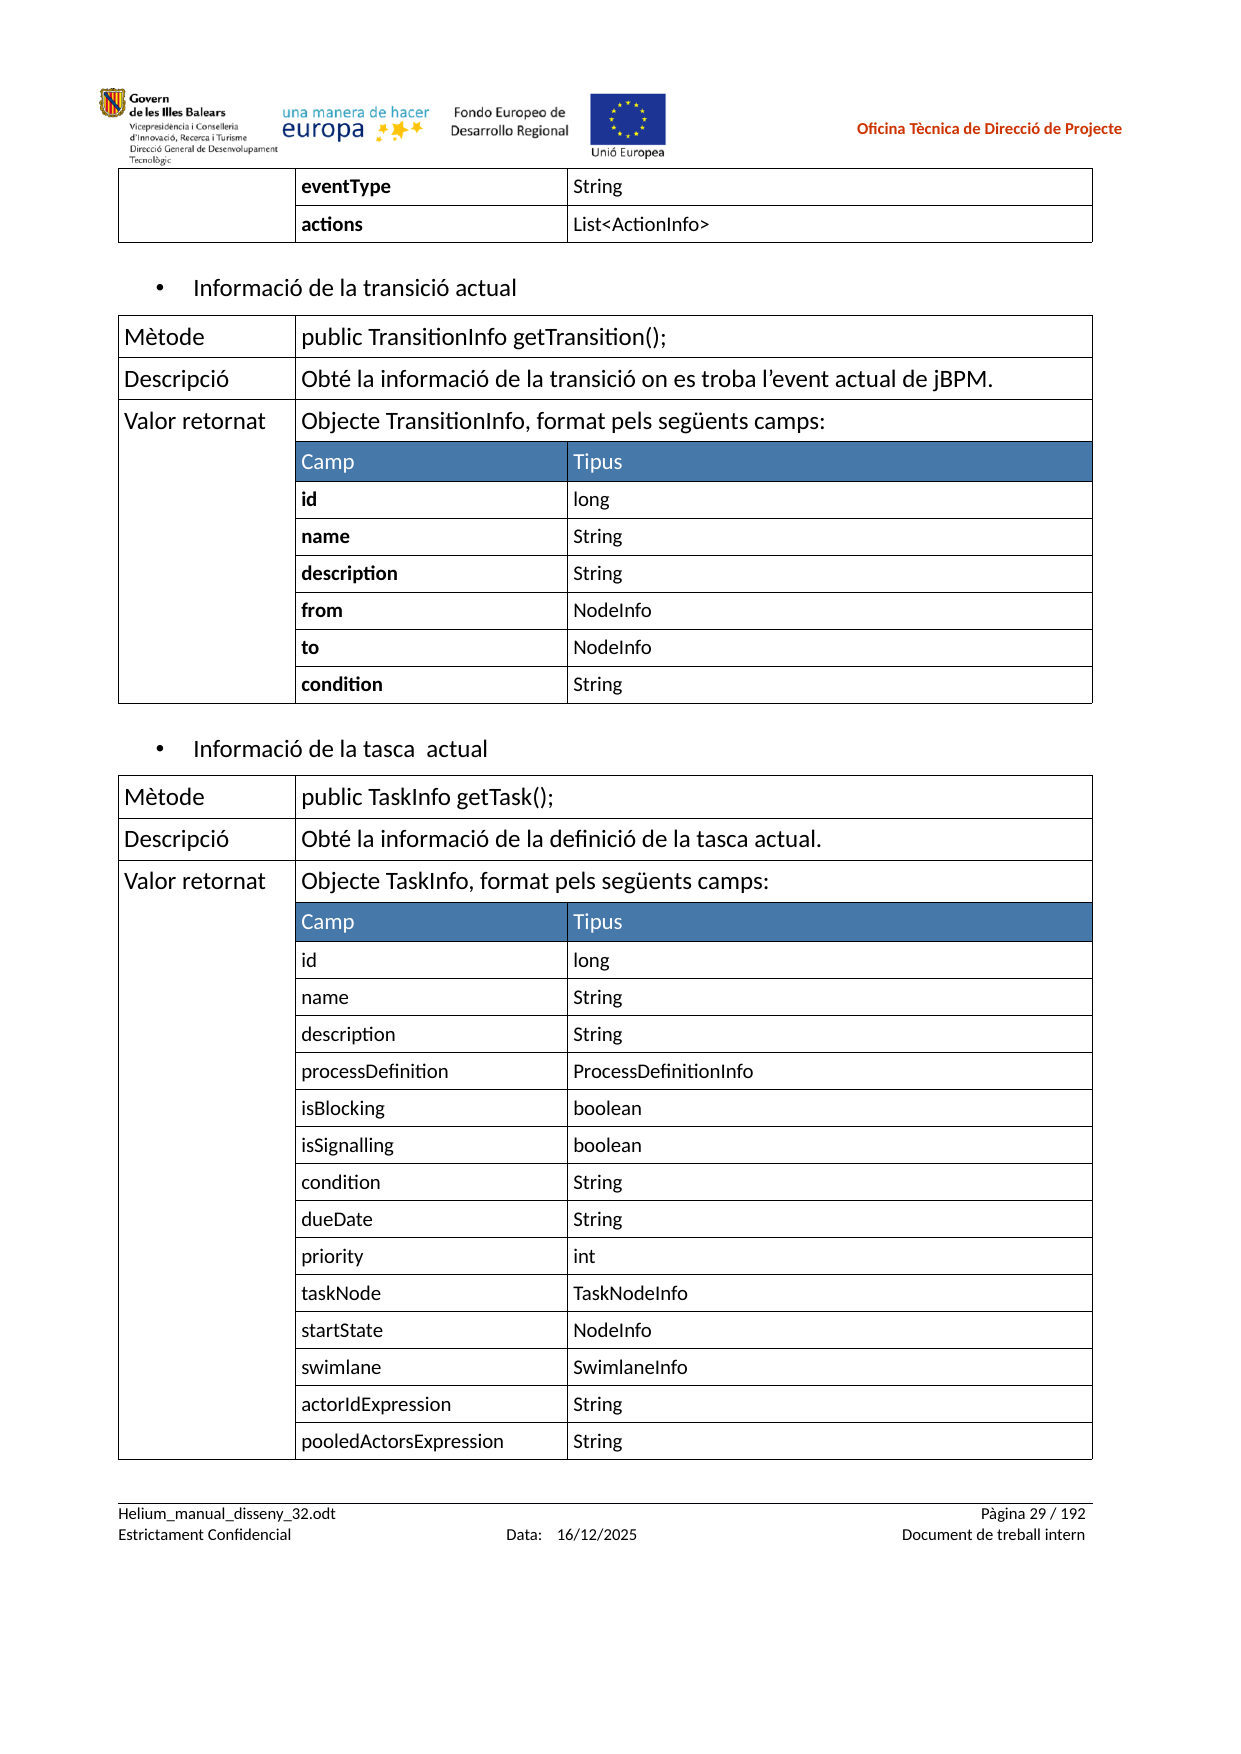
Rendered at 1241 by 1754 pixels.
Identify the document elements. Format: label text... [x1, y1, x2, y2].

table_cell SwimlaneInfo [568, 1349, 1092, 1385]
table_header Mètode [119, 316, 295, 357]
table_cell NodeInfo [568, 593, 1092, 628]
table_cell String [568, 1201, 1092, 1237]
table_cell String [568, 1423, 1092, 1459]
table_cell String [568, 519, 1092, 554]
table_cell isBlocking [296, 1090, 567, 1126]
table_cell Descripció [119, 358, 295, 399]
table_header Mètode [119, 776, 295, 817]
table_cell actions [296, 206, 567, 242]
table_header public TransitionInfo getTransition(); [296, 316, 1092, 357]
table_cell Camp [296, 903, 567, 941]
table_cell actorIdExpression [296, 1386, 567, 1422]
list Informació de la tasca actual [156, 733, 1122, 764]
table_cell Descripció [119, 819, 295, 859]
table_cell taskNode [296, 1275, 567, 1311]
table_cell String [568, 667, 1092, 702]
table_cell name [296, 979, 567, 1015]
table_header public TaskInfo getTask(); [296, 776, 1092, 817]
table_cell int [568, 1238, 1092, 1274]
table_cell swimlane [296, 1349, 567, 1385]
table_cell processDefinition [296, 1053, 567, 1089]
table_cell Obté la informació de la transició on es troba l’event actual de jBPM. [296, 358, 1092, 399]
table_cell Objecte TaskInfo, format pels següents camps: [296, 861, 1092, 902]
table_cell long [568, 942, 1092, 978]
table_cell isSignalling [296, 1127, 567, 1163]
table_cell id [296, 482, 567, 518]
table_cell condition [296, 1164, 567, 1200]
table_cell String [568, 1016, 1092, 1052]
picture [99, 87, 668, 166]
table_cell String [568, 556, 1092, 592]
table_cell long [568, 482, 1092, 518]
table_cell NodeInfo [568, 630, 1092, 666]
list Informació de la transició actual [156, 272, 1122, 303]
table_cell eventType [296, 169, 567, 205]
table_cell TaskNodeInfo [568, 1275, 1092, 1311]
table_cell from [296, 593, 567, 628]
table_cell String [568, 169, 1092, 205]
table_cell String [568, 1386, 1092, 1422]
table_cell Tipus [568, 903, 1092, 941]
table_cell name [296, 519, 567, 554]
table_cell priority [296, 1238, 567, 1274]
table_cell description [296, 556, 567, 592]
table_cell Camp [296, 442, 567, 481]
table_cell id [296, 942, 567, 978]
table_cell pooledActorsExpression [296, 1423, 567, 1459]
table_cell boolean [568, 1090, 1092, 1126]
table_cell boolean [568, 1127, 1092, 1163]
table_cell ProcessDefinitionInfo [568, 1053, 1092, 1089]
table_cell NodeInfo [568, 1312, 1092, 1348]
table_cell Tipus [568, 442, 1092, 481]
table_cell Objecte TransitionInfo, format pels següents camps: [296, 400, 1092, 441]
table_cell String [568, 979, 1092, 1015]
table_cell condition [296, 667, 567, 702]
table_cell Obté la informació de la definició de la tasca actual. [296, 819, 1092, 859]
table_cell String [568, 1164, 1092, 1200]
table_cell startState [296, 1312, 567, 1348]
table_cell Valor retornat [119, 861, 295, 1459]
table_cell to [296, 630, 567, 666]
table_cell description [296, 1016, 567, 1052]
table_cell dueDate [296, 1201, 567, 1237]
table_cell Valor retornat [119, 400, 295, 702]
table_cell List<ActionInfo> [568, 206, 1092, 242]
